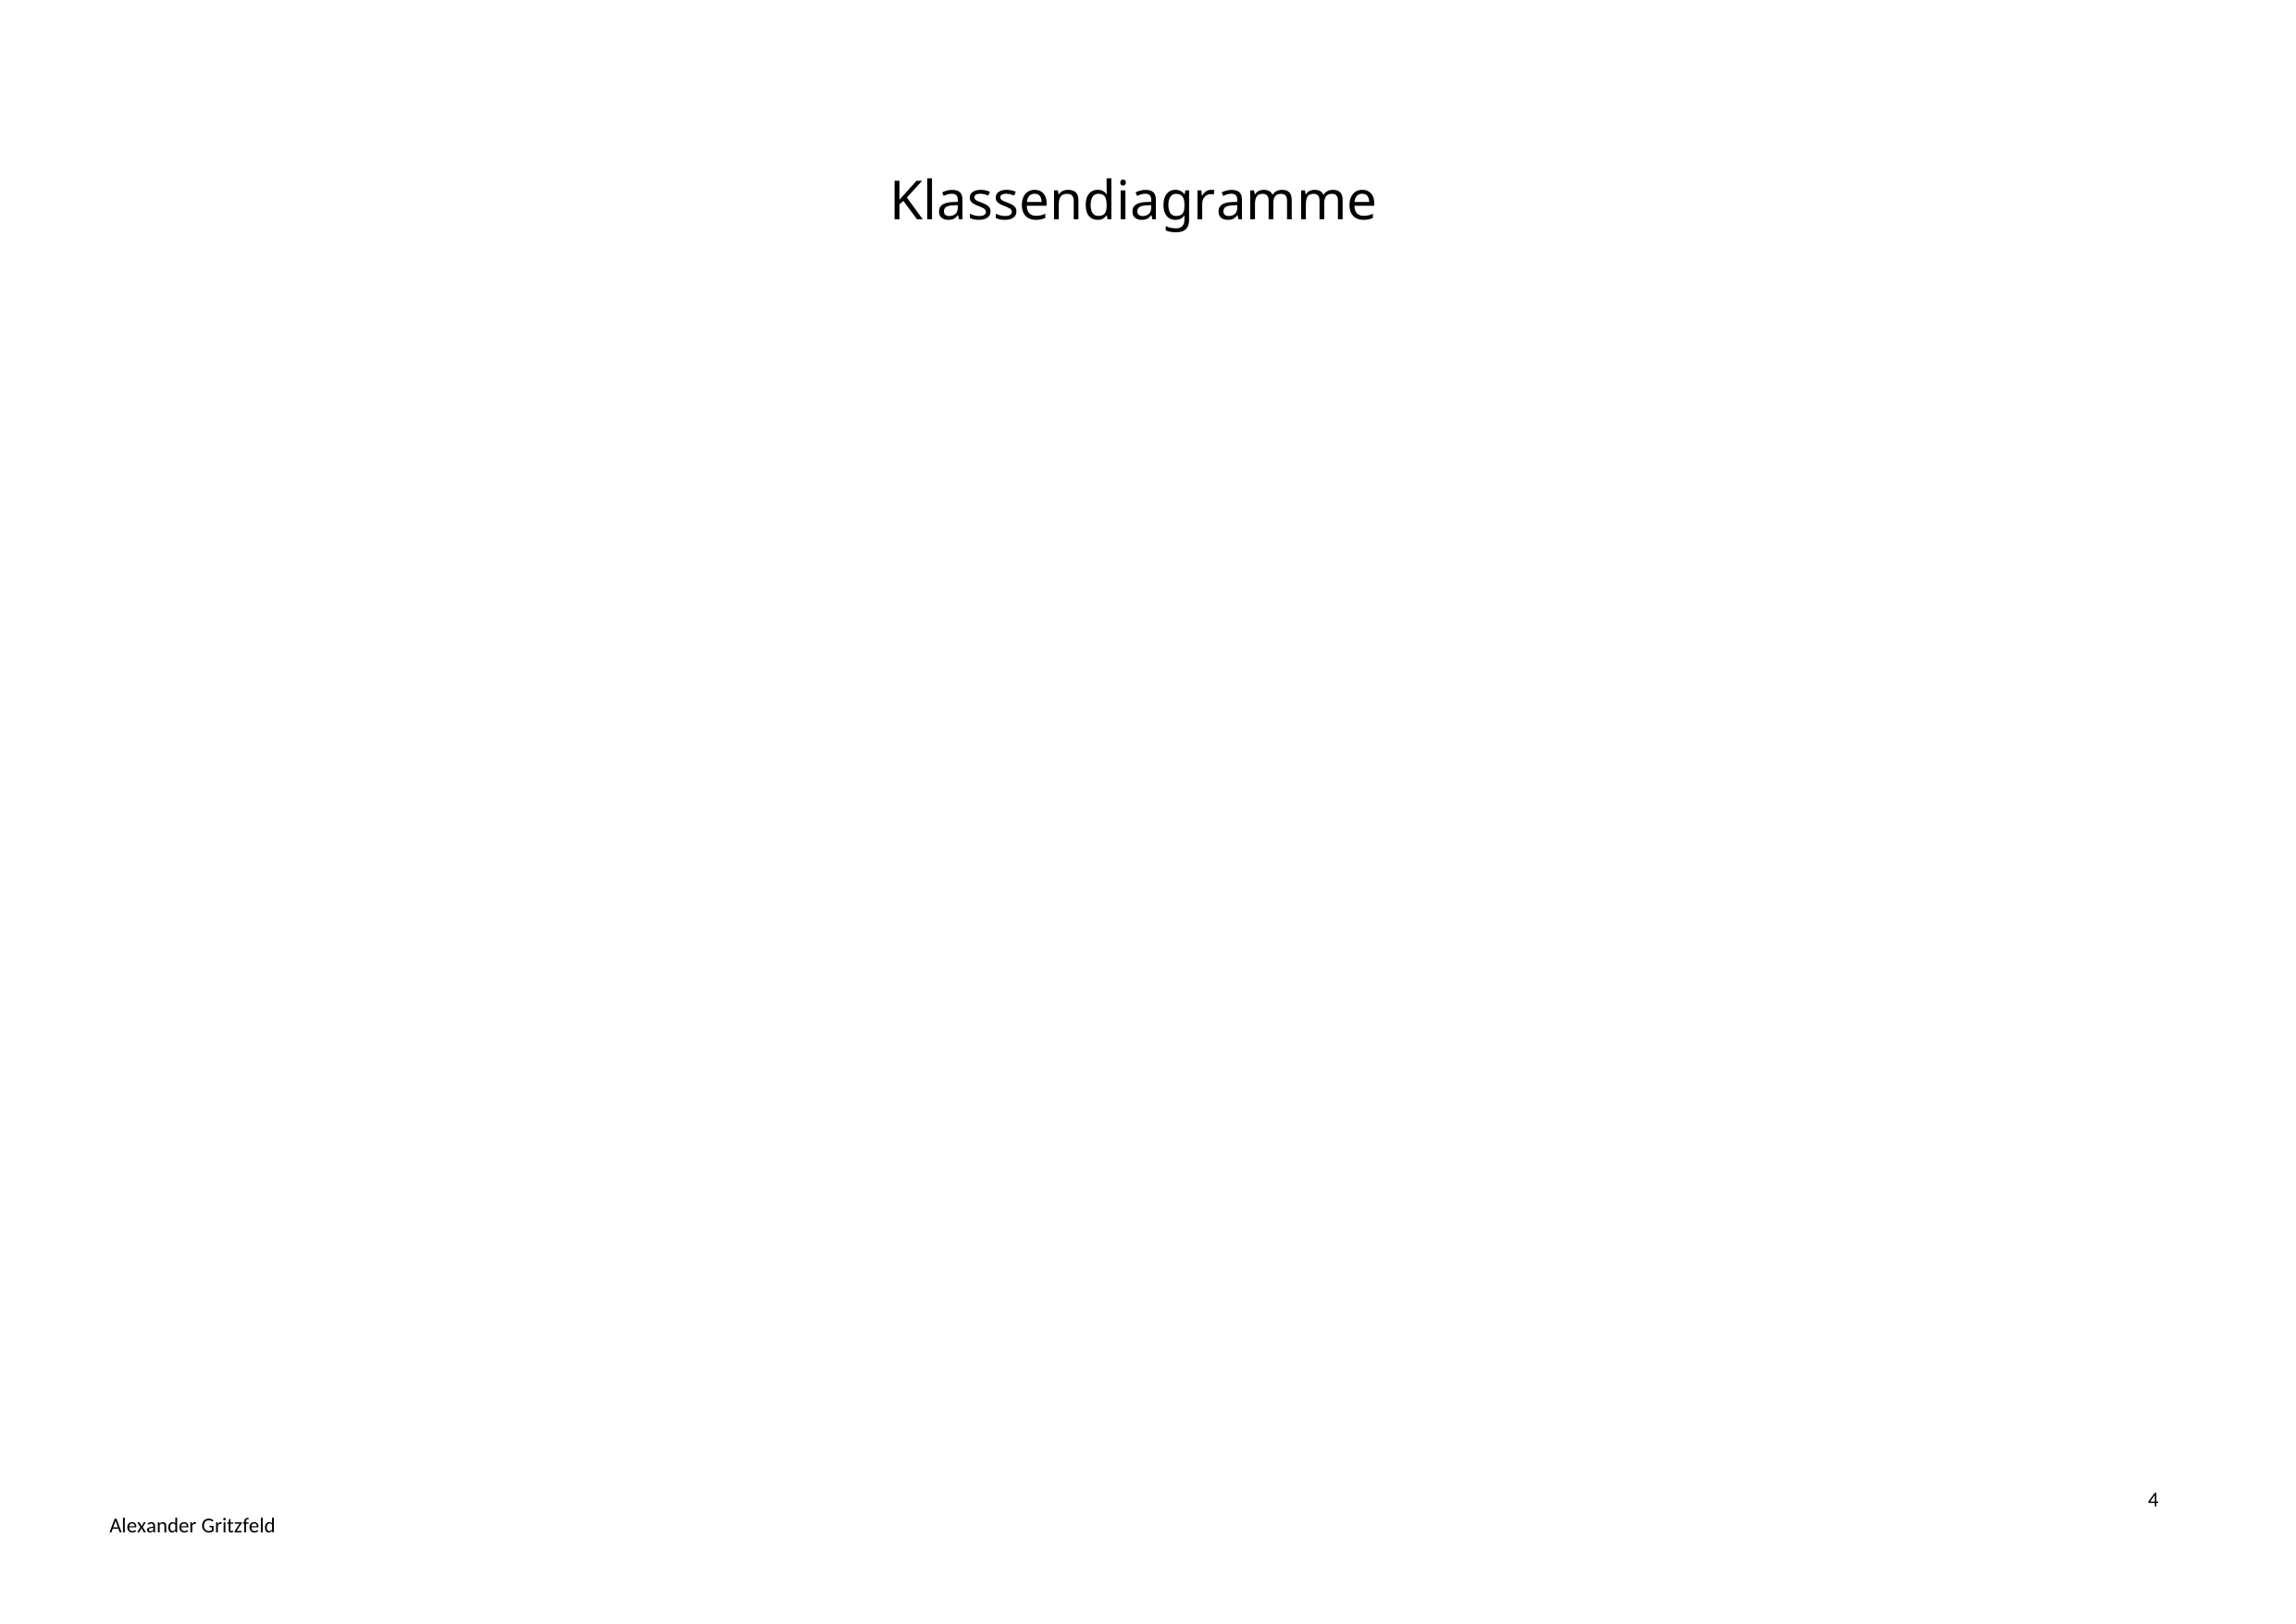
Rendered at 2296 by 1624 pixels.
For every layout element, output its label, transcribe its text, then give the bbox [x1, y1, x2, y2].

text Klassendiagramme [109, 163, 2158, 236]
